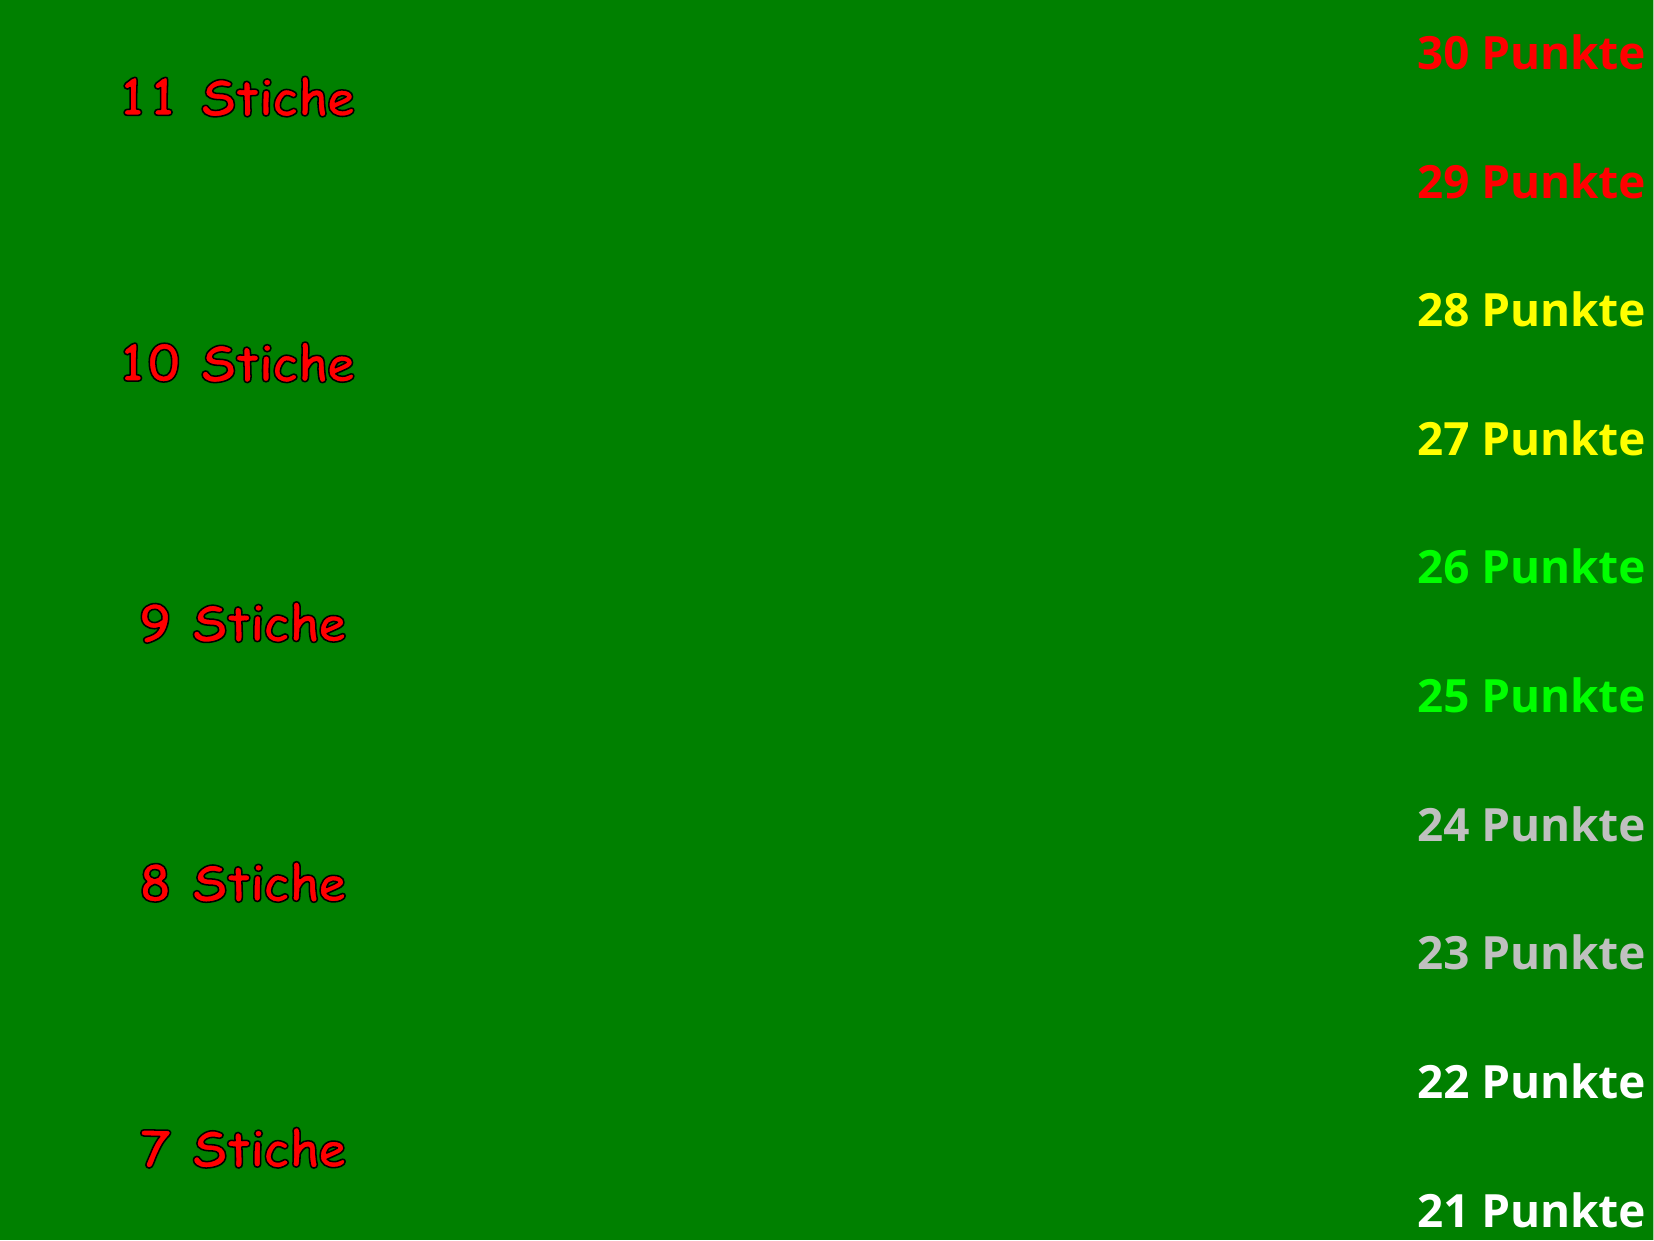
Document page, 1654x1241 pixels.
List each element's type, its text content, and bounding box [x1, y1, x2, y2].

text_box [265, 1140, 289, 1169]
text_box [253, 875, 262, 902]
text_box [123, 343, 142, 382]
text_box [227, 866, 250, 903]
text_box [263, 344, 272, 352]
text_box [301, 341, 327, 383]
text_box [292, 601, 318, 643]
text_box [149, 343, 179, 383]
text_box [193, 864, 226, 903]
text_box 30 Punkte 29 Punkte 28 Punkte 27 Punkte 26 Punkte 25 Punkte 24 Punkte 23 Punkte 22 Punkte 21 Punkte [1417, 23, 1654, 1237]
text_box [292, 861, 318, 903]
text_box [202, 345, 235, 383]
text_box [292, 1127, 318, 1169]
text_box [254, 864, 263, 872]
text_box [154, 77, 173, 116]
text_box [193, 1130, 226, 1169]
text_box [227, 1132, 250, 1169]
text_box [301, 76, 327, 117]
text_box [140, 1129, 171, 1169]
text_box [254, 1130, 263, 1138]
text_box [328, 355, 354, 383]
text_box [320, 615, 346, 643]
text_box [320, 1141, 346, 1168]
text_box [262, 355, 270, 382]
text_box [274, 89, 298, 117]
text_box [142, 863, 169, 903]
text_box [265, 874, 289, 903]
text_box [193, 605, 226, 643]
text_box [265, 615, 289, 643]
text_box [236, 81, 259, 117]
text_box [328, 89, 354, 117]
text_box [262, 89, 270, 117]
text_box [263, 78, 272, 87]
text_box [141, 603, 169, 644]
text_box [236, 347, 259, 383]
text_box [254, 604, 263, 612]
text_box [274, 355, 298, 383]
text_box [123, 77, 142, 116]
text_box [320, 875, 346, 902]
text_box [253, 615, 262, 642]
text_box [253, 1141, 262, 1168]
text_box [227, 606, 250, 643]
text_box [202, 79, 235, 117]
